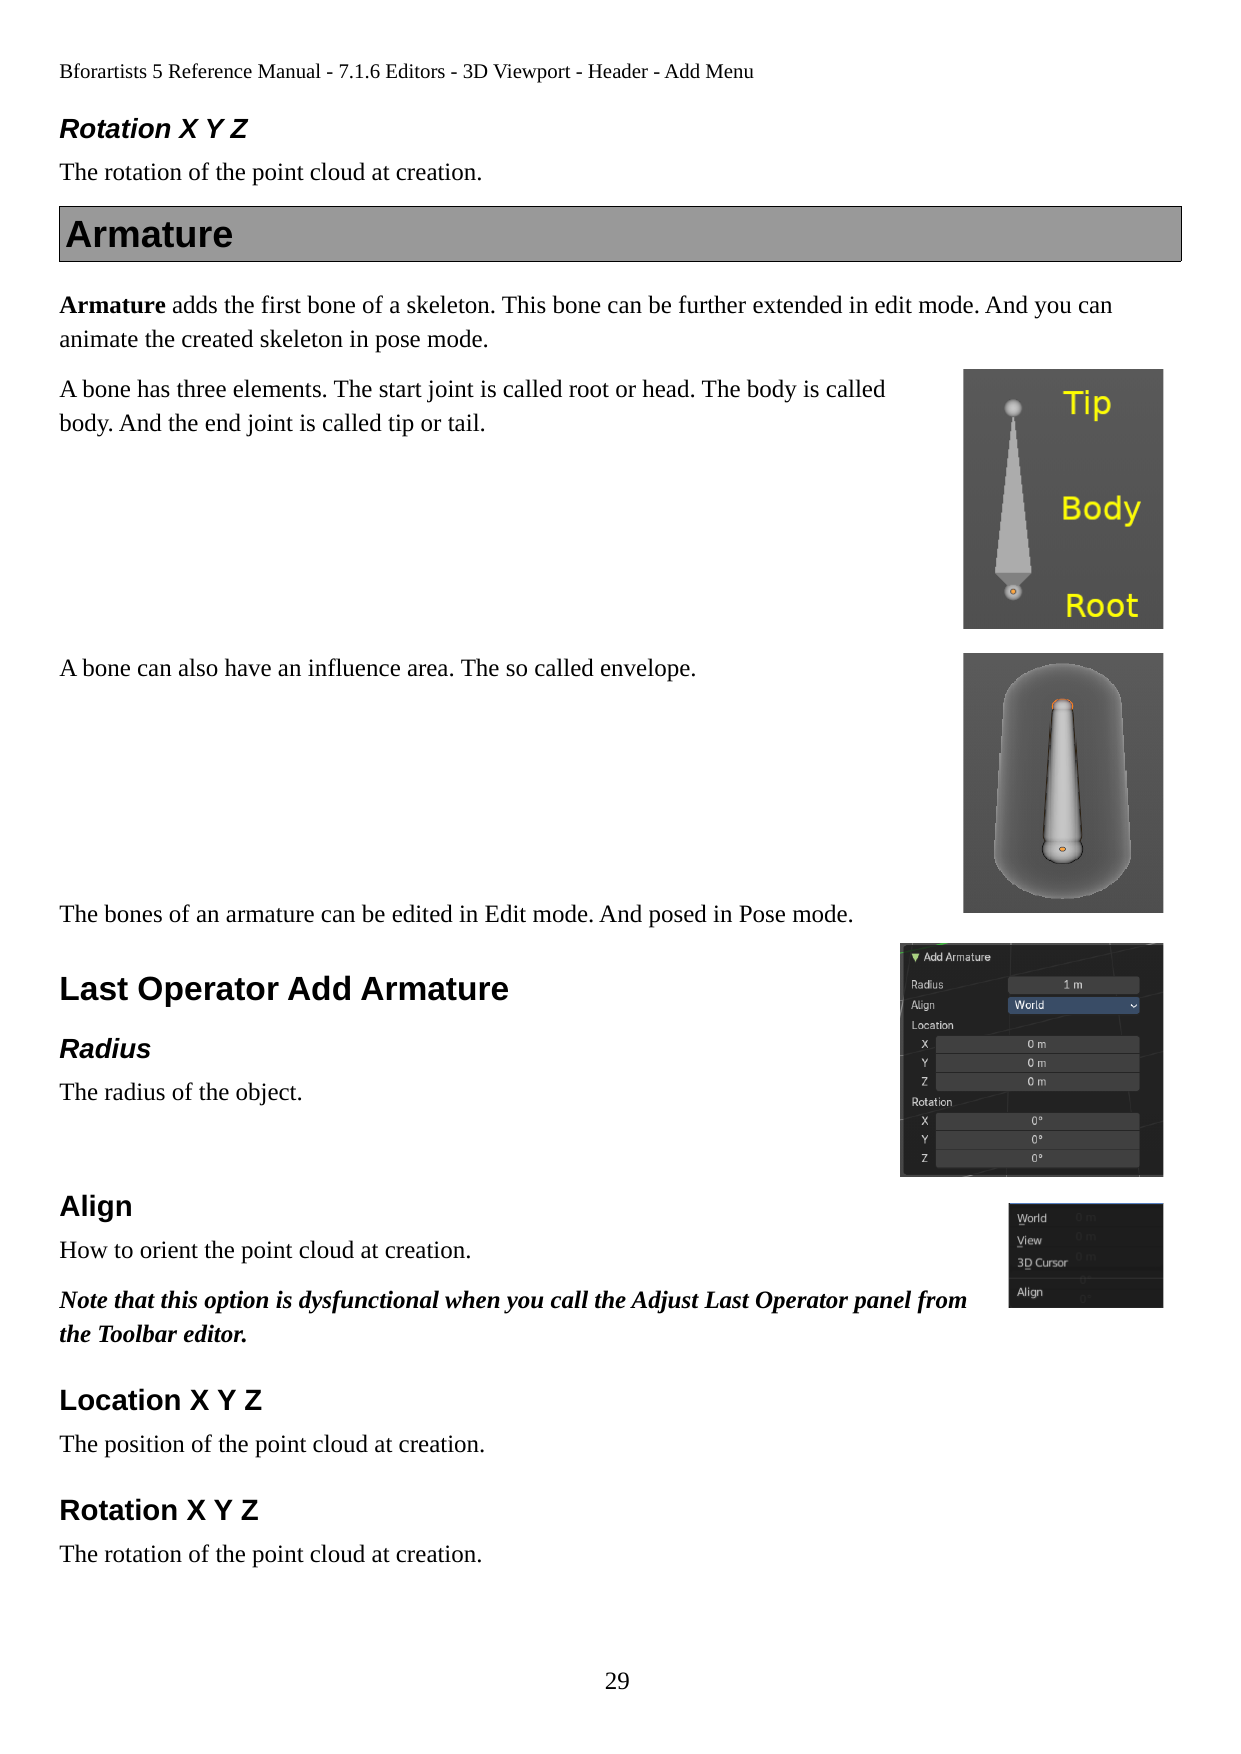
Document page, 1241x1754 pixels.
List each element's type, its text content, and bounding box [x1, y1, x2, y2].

picture [900, 943, 1164, 1177]
subtitle Rotation X Y Z [59, 1493, 1181, 1526]
text The bones of an armature can be edited in Edit mode. And posed in Pose mode. [59, 899, 1181, 927]
text The rotation of the point cloud at creation. [59, 157, 1181, 186]
subtitle [1164, 969, 1181, 1007]
text The rotation of the point cloud at creation. [59, 1539, 1181, 1568]
subtitle Align [59, 1189, 1181, 1223]
text The position of the point cloud at creation. [59, 1429, 1181, 1458]
subtitle Radius [59, 1032, 900, 1064]
picture [1008, 1203, 1164, 1308]
text Note that this option is dysfunctional when you call the Adjust Last Operator panel from the Toolbar editor. [59, 1285, 1181, 1348]
text The radius of the object. [59, 1077, 900, 1105]
table_header Armature [60, 207, 1181, 261]
text How to orient the point cloud at creation. [59, 1236, 1008, 1264]
picture [963, 369, 1164, 629]
subtitle Last Operator Add Armature [59, 969, 900, 1007]
subtitle Rotation X Y Z [59, 113, 1181, 144]
picture [963, 653, 1164, 913]
text Armature adds the first bone of a skeleton. This bone can be further extended in edit mode. And you can animate the created skeleton in pose mode. [59, 290, 1181, 353]
subtitle Location X Y Z [59, 1383, 1181, 1417]
text A bone has three elements. The start joint is called root or head. The body is called body. And the end joint is called tip or tail. [59, 374, 963, 437]
text A bone can also have an influence area. The so called envelope. [59, 653, 963, 682]
subtitle [1164, 1032, 1181, 1064]
